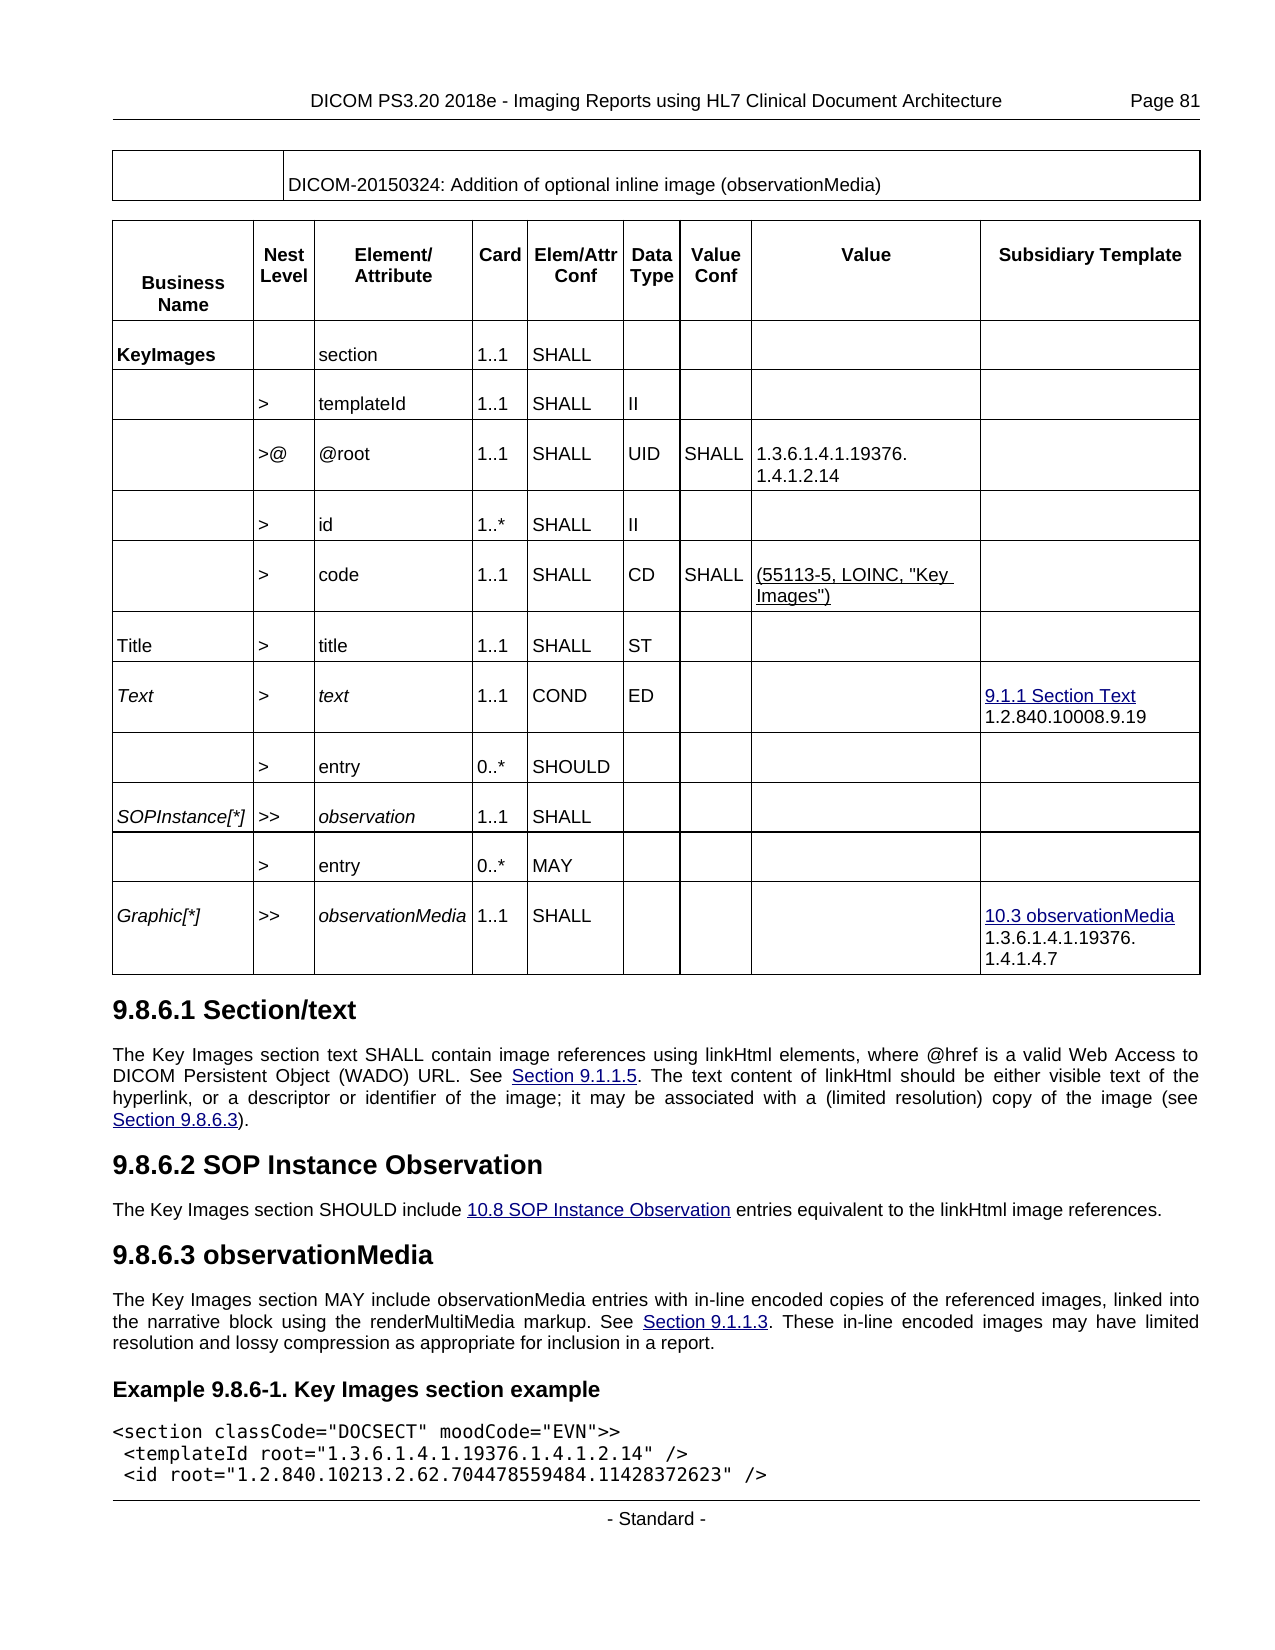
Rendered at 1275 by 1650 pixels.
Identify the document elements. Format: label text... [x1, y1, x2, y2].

table_cell II [624, 370, 679, 419]
table_header Subsidiary Template [981, 221, 1199, 319]
table_cell 0..* [473, 733, 527, 782]
table_cell Graphic[*] [113, 882, 253, 974]
text <section classCode="DOCSECT" moodCode="EVN">> <templateId root="1.3.6.1.4.1.19376.1.4.1.2.14" /> <id root="1.2.840.10213.2.62.704478559484.11428372623" /> [112, 1421, 1200, 1486]
table_cell MAY [528, 833, 623, 881]
table_cell [752, 370, 980, 419]
text Example 9.8.6-1. Key Images section example [112, 1376, 1200, 1402]
table_cell @root [315, 420, 472, 490]
table_cell [681, 662, 751, 732]
table_cell 1.3.6.1.4.1.19376.​1.4.1.2.14 [752, 420, 980, 490]
table_cell 10.3 observationMedia 1.3.6.1.4.1.19376.​1.4.1.4.7 [981, 882, 1199, 974]
table_cell >> [254, 783, 314, 831]
table_cell COND [528, 662, 623, 732]
table_cell Text [113, 662, 253, 732]
table_cell [981, 491, 1199, 540]
table_cell [752, 733, 980, 782]
table_cell [752, 321, 980, 369]
table_cell SHALL [528, 612, 623, 661]
table_cell [624, 733, 679, 782]
table_cell [113, 541, 253, 611]
table_cell [113, 370, 253, 419]
table_cell [752, 833, 980, 881]
table_cell Title [113, 612, 253, 661]
table_header Value [752, 221, 980, 319]
table_cell [752, 612, 980, 661]
table_cell [254, 321, 314, 369]
table_cell [624, 882, 679, 974]
table_cell code [315, 541, 472, 611]
table_cell title [315, 612, 472, 661]
table_cell template​Id [315, 370, 472, 419]
text 9.8.6.3 observationMedia [112, 1239, 1200, 1270]
table_cell ED [624, 662, 679, 732]
table_cell [681, 733, 751, 782]
table_cell 1..1 [473, 882, 527, 974]
text The Key Images section MAY include observationMedia entries with in-line encoded copies of the referenced images, linked into the narrative block using the renderMultiMedia markup. See Section 9.1.1.3. These in-line encoded images may have limited resolution and lossy compression as appropriate for inclusion in a report. [112, 1289, 1200, 1354]
table_cell [981, 370, 1199, 419]
table_cell [113, 420, 253, 490]
table_cell [681, 491, 751, 540]
table_cell [981, 541, 1199, 611]
table_cell [981, 321, 1199, 369]
table_cell 1..1 [473, 662, 527, 732]
table_cell [752, 491, 980, 540]
table_cell II [624, 491, 679, 540]
table_cell 0..* [473, 833, 527, 881]
table_cell [113, 491, 253, 540]
table_header Data Type [624, 221, 679, 319]
table_cell [681, 612, 751, 661]
table_cell >> [254, 882, 314, 974]
table_cell [113, 151, 283, 200]
table_cell UID [624, 420, 679, 490]
table_cell SHALL [528, 882, 623, 974]
table_header Value Conf [681, 221, 751, 319]
table_cell > [254, 370, 314, 419]
table_header Card [473, 221, 527, 319]
table_cell [681, 321, 751, 369]
table_cell SHALL [528, 321, 623, 369]
table_cell [113, 733, 253, 782]
table_cell [624, 833, 679, 881]
table_cell entry [315, 733, 472, 782]
table_cell (55113-5, LOINC, "Key Images") [752, 541, 980, 611]
text 9.8.6.2 SOP Instance Observation [112, 1149, 1200, 1180]
table_cell SHALL [528, 541, 623, 611]
table_cell 1..1 [473, 420, 527, 490]
table_cell 9.1.1 Section Text 1.2.840.10008.9.19 [981, 662, 1199, 732]
table_cell > [254, 541, 314, 611]
table_header Nest Level [254, 221, 314, 319]
table_cell 1..1 [473, 541, 527, 611]
table_header Element/​Attribute [315, 221, 472, 319]
table_cell > [254, 491, 314, 540]
table_cell [752, 783, 980, 831]
table_cell SHALL [528, 491, 623, 540]
table_cell [624, 783, 679, 831]
table_cell [681, 370, 751, 419]
table_cell 1..1 [473, 783, 527, 831]
table_cell [981, 783, 1199, 831]
table_cell [981, 420, 1199, 490]
table_cell > [254, 612, 314, 661]
table_cell [981, 612, 1199, 661]
table_cell ST [624, 612, 679, 661]
table_cell [113, 833, 253, 881]
text The Key Images section text SHALL contain image references using linkHtml elements, where @href is a valid Web Access to DICOM Persistent Object (WADO) URL. See Section 9.1.1.5. The text content of linkHtml should be either visible text of the hyperlink, or a descriptor or identifier of the image; it may be associated with a (limited resolution) copy of the image (see Section 9.8.6.3). [112, 1044, 1200, 1130]
table_cell [752, 662, 980, 732]
table_cell SHALL [528, 370, 623, 419]
table_cell > [254, 733, 314, 782]
table_cell SHALL [528, 420, 623, 490]
text The Key Images section SHOULD include 10.8 SOP Instance Observation entries equivalent to the linkHtml image references. [112, 1199, 1200, 1220]
table_cell 1..1 [473, 612, 527, 661]
table_cell > [254, 833, 314, 881]
table_cell SHALL [528, 783, 623, 831]
table_cell Key​Images [113, 321, 253, 369]
table_cell SHALL [681, 420, 751, 490]
table_cell 1..* [473, 491, 527, 540]
table_cell SHALL [681, 541, 751, 611]
table_cell observation [315, 783, 472, 831]
table_header Business Name [113, 221, 253, 319]
table_cell SOPInstance[*] [113, 783, 253, 831]
table_cell [681, 783, 751, 831]
table_cell entry [315, 833, 472, 881]
table_cell >@ [254, 420, 314, 490]
table_cell [981, 833, 1199, 881]
table_cell id [315, 491, 472, 540]
table_cell > [254, 662, 314, 732]
table_cell DICOM-20150324: Addition of optional inline image (observationMedia) [284, 151, 1199, 200]
text 9.8.6.1 Section/text [112, 994, 1200, 1025]
table_cell text [315, 662, 472, 732]
table_cell SHOULD [528, 733, 623, 782]
table_cell [752, 882, 980, 974]
table_cell [681, 833, 751, 881]
table_cell observation​Media [315, 882, 472, 974]
table_header Elem/Attr Conf [528, 221, 623, 319]
table_cell section [315, 321, 472, 369]
table_cell 1..1 [473, 370, 527, 419]
table_cell CD [624, 541, 679, 611]
table_cell [681, 882, 751, 974]
table_cell [624, 321, 679, 369]
table_cell [981, 733, 1199, 782]
table_cell 1..1 [473, 321, 527, 369]
